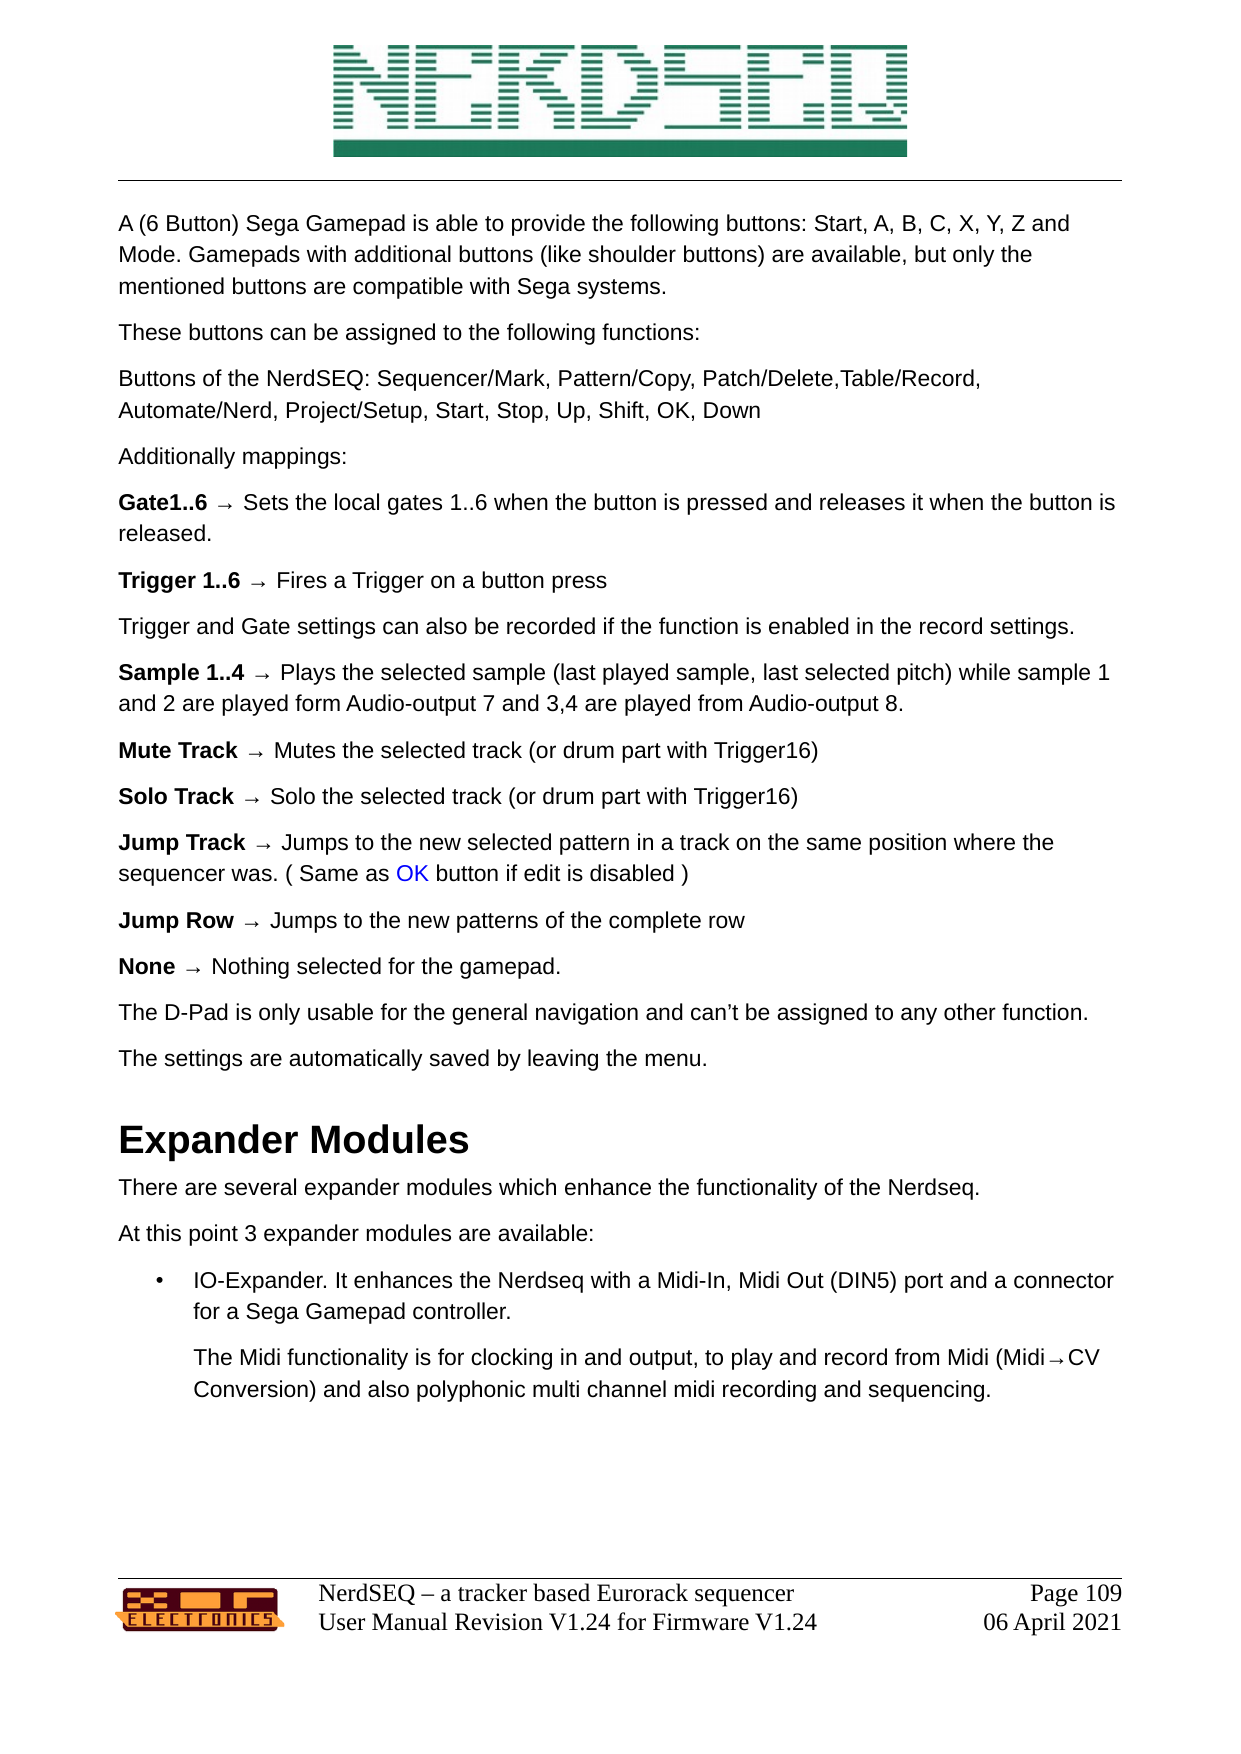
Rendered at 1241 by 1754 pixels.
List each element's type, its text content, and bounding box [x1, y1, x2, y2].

list IO-Expander. It enhances the Nerdseq with a Midi-In, Midi Out (DIN5) port and a connector for a Sega Gamepad controller. [156, 1267, 1122, 1324]
list The Midi functionality is for clocking in and output, to play and record from Midi (Midi→CV Conversion) and also polyphonic multi channel midi recording and sequencing. [156, 1344, 1122, 1402]
text Sample 1..4 → Plays the selected sample (last played sample, last selected pitch) while sample 1 and 2 are played form Audio-output 7 and 3,4 are played from Audio-output 8. [118, 659, 1122, 717]
text Mute Track → Mutes the selected track (or drum part with Trigger16) [118, 737, 1122, 763]
text A (6 Button) Sega Gamepad is able to provide the following buttons: Start, A, B, C, X, Y, Z and Mode. Gamepads with additional buttons (like shoulder buttons) are available, but only the mentioned buttons are compatible with Sega systems. [118, 209, 1122, 299]
picture [333, 45, 908, 157]
text Trigger 1..6 → Fires a Trigger on a button press [118, 567, 1122, 593]
picture [115, 1584, 285, 1634]
text Gate1..6 → Sets the local gates 1..6 when the button is pressed and releases it when the button is released. [118, 489, 1122, 547]
text Buttons of the NerdSEQ: Sequencer/Mark, Pattern/Copy, Patch/Delete,Table/Record, Automate/Nerd, Project/Setup, Start, Stop, Up, Shift, OK, Down [118, 365, 1122, 423]
text None → Nothing selected for the gamepad. [118, 953, 1122, 979]
text The settings are automatically saved by leaving the menu. [118, 1045, 1122, 1071]
text Jump Track → Jumps to the new selected pattern in a track on the same position where the sequencer was. ( Same as OK button if edit is disabled ) [118, 829, 1122, 887]
text There are several expander modules which enhance the functionality of the Nerdseq. [118, 1174, 1122, 1201]
text The D-Pad is only usable for the general navigation and can’t be assigned to any other function. [118, 999, 1122, 1025]
subtitle Expander Modules [118, 1116, 1122, 1162]
text Solo Track → Solo the selected track (or drum part with Trigger16) [118, 783, 1122, 809]
text These buttons can be assigned to the following functions: [118, 319, 1122, 345]
text At this point 3 expander modules are available: [118, 1220, 1122, 1247]
text Additionally mappings: [118, 443, 1122, 469]
text Trigger and Gate settings can also be recorded if the function is enabled in the record settings. [118, 613, 1122, 639]
text Jump Row → Jumps to the new patterns of the complete row [118, 907, 1122, 933]
